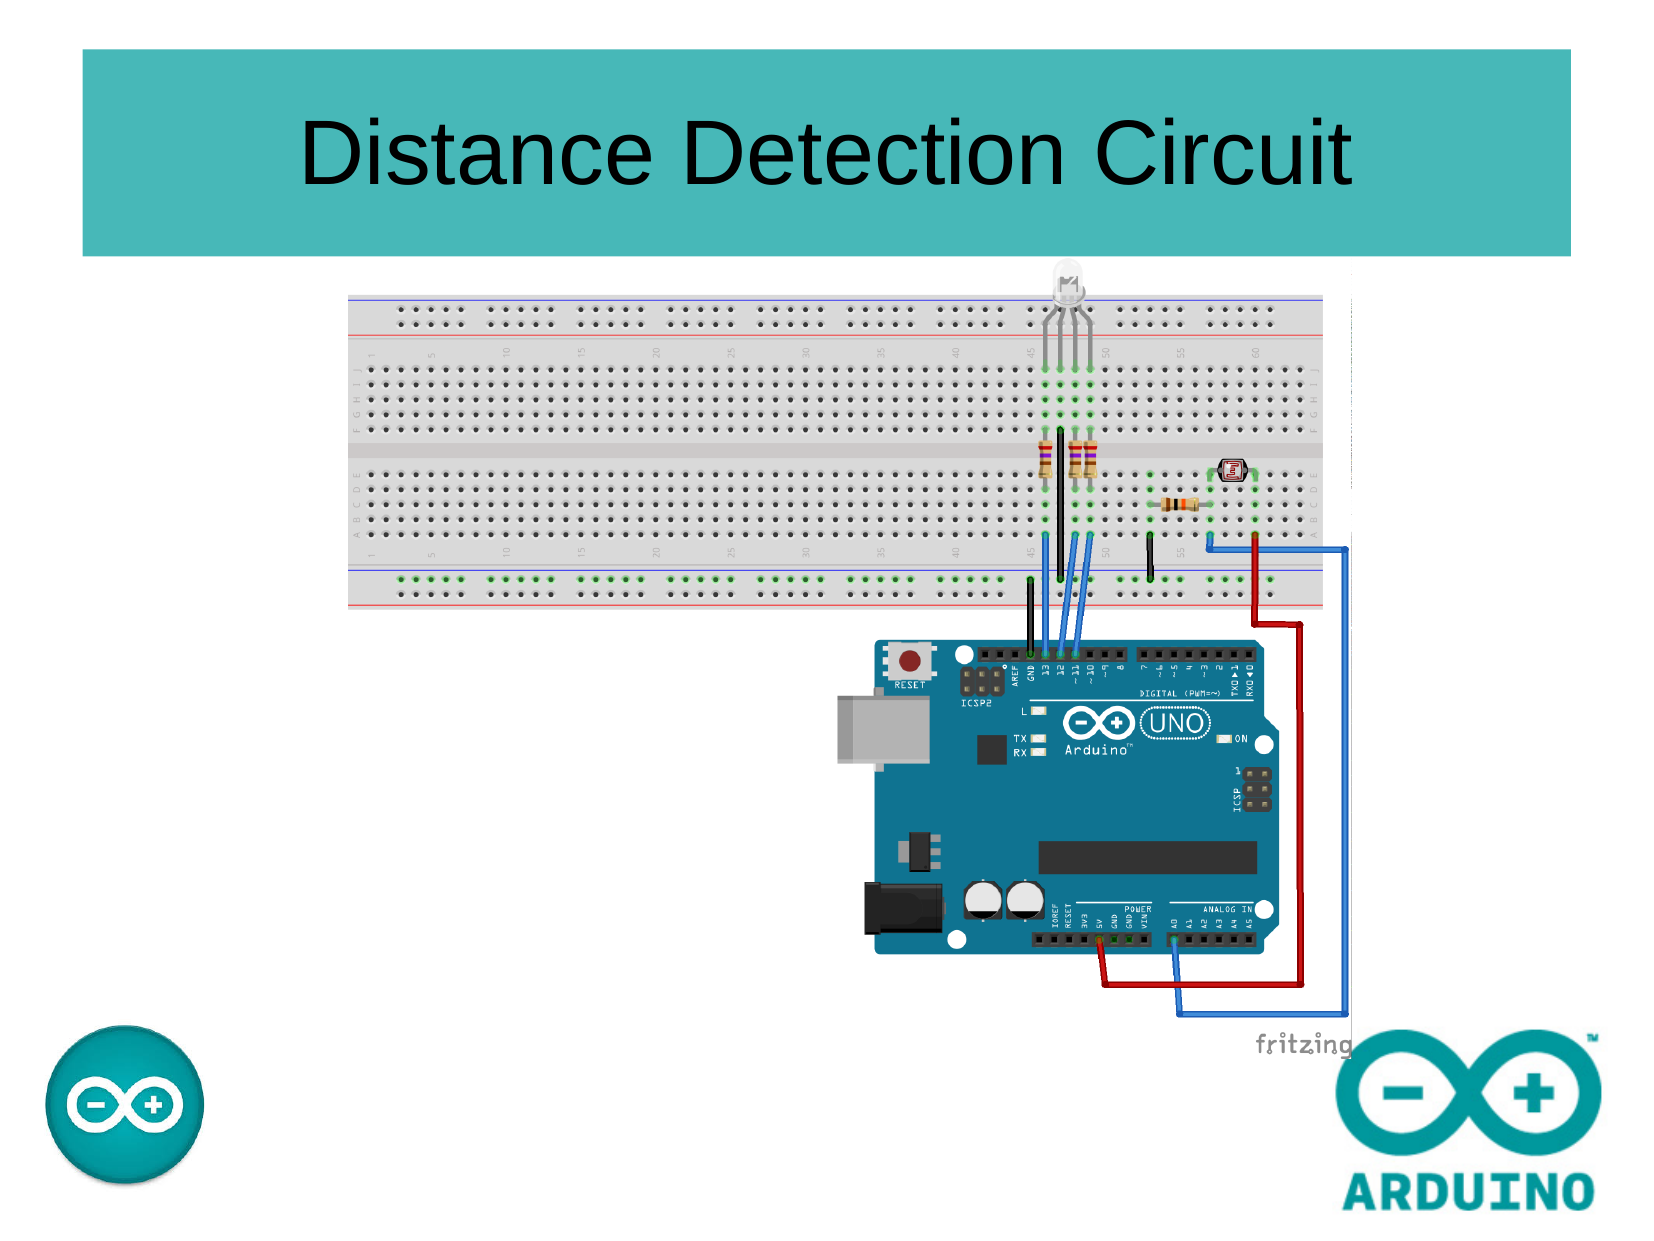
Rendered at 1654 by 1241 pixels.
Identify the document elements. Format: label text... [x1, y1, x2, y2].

title Distance Detection Circuit [82, 49, 1571, 257]
picture [38, 1019, 211, 1192]
picture [348, 258, 1649, 1239]
